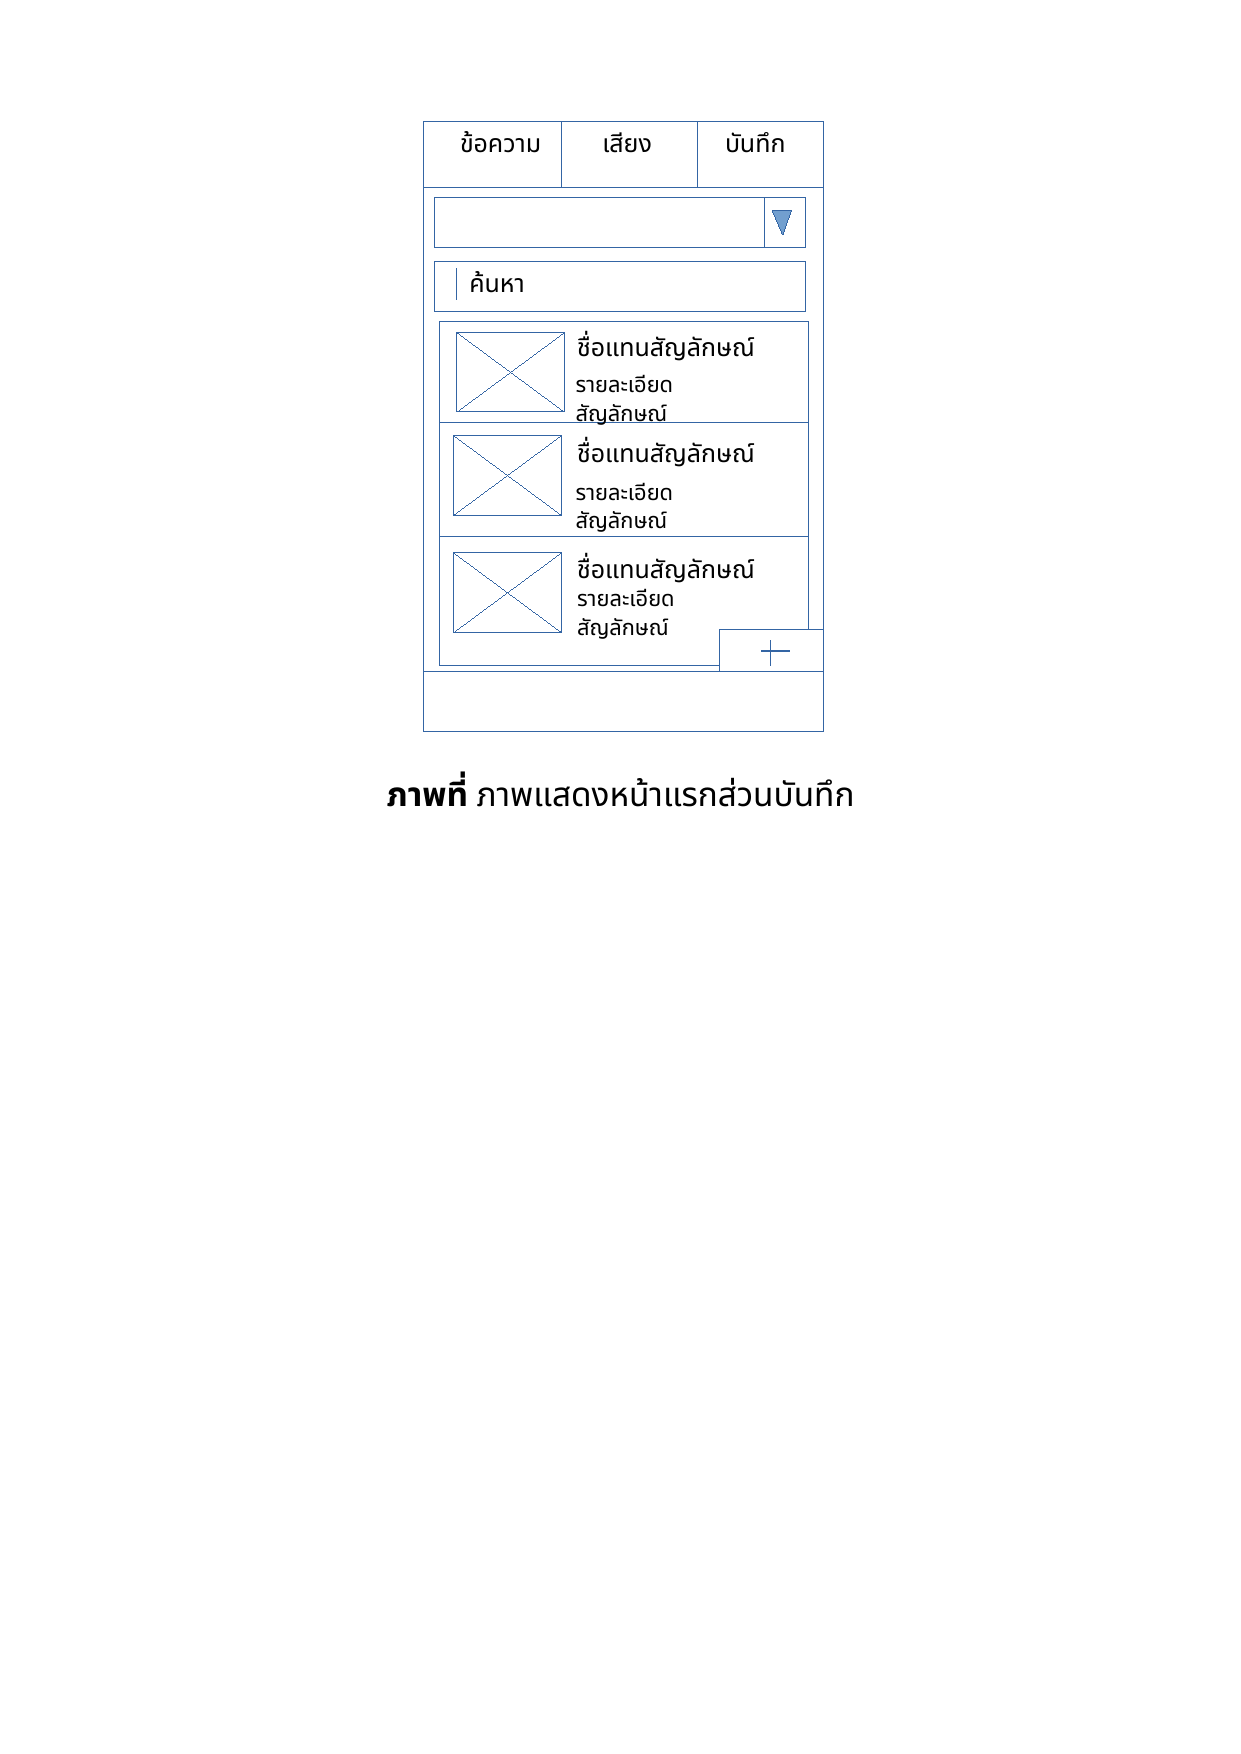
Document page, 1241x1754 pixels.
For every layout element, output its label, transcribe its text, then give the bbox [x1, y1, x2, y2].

text ภาพที่ ภาพแสดงหน้าแรกส่วนบันทึก [118, 777, 1123, 866]
